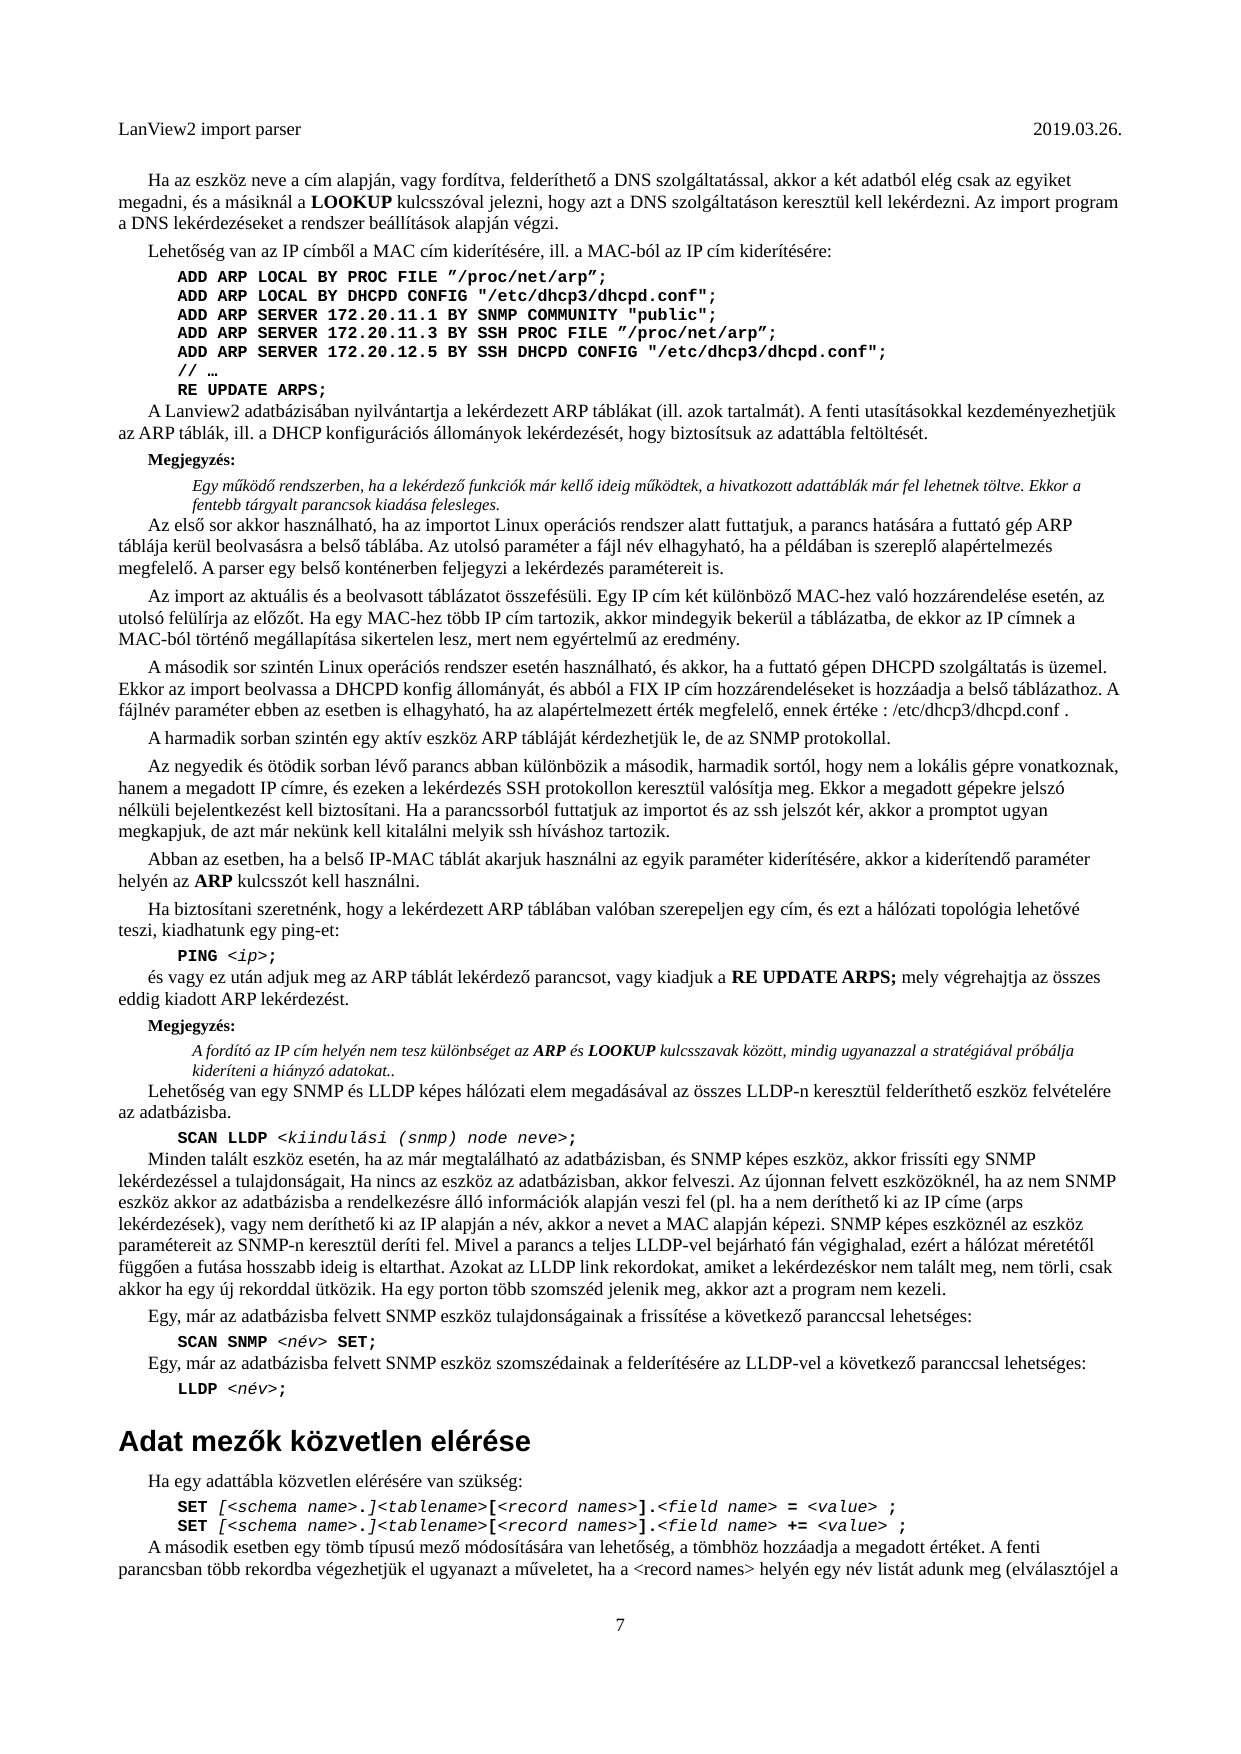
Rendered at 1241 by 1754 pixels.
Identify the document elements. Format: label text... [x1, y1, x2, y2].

text Ha az eszköz neve a cím alapján, vagy fordítva, felderíthető a DNS szolgáltatással, akkor a két adatból elég csak az egyiket megadni, és a másiknál a LOOKUP kulcsszóval jelezni, hogy azt a DNS szolgáltatáson keresztül kell lekérdezni. Az import program a DNS lekérdezéseket a rendszer beállítások alapján végzi. [118, 169, 1122, 234]
text Az negyedik és ötödik sorban lévő parancs abban különbözik a második, harmadik sortól, hogy nem a lokális gépre vonatkoznak, hanem a megadott IP címre, és ezeken a lekérdezés SSH protokollon keresztül valósítja meg. Ekkor a megadott gépekre jelszó nélküli bejelentkezést kell biztosítani. Ha a parancssorból futtatjuk az importot és az ssh jelszót kér, akkor a promptot ugyan megkapjuk, de azt már nekünk kell kitalálni melyik ssh híváshoz tartozik. [118, 755, 1122, 842]
text Az import az aktuális és a beolvasott táblázatot összefésüli. Egy IP cím két különböző MAC-hez való hozzárendelése esetén, az utolsó felülírja az előzőt. Ha egy MAC-hez több IP cím tartozik, akkor mindegyik bekerül a táblázatba, de ekkor az IP címnek a MAC-ból történő megállapítása sikertelen lesz, mert nem egyértelmű az eredmény. [118, 585, 1122, 650]
text ADD ARP SERVER 172.20.12.5 BY SSH DHCPD CONFIG "/etc/dhcp3/dhcpd.conf"; [177, 344, 1122, 363]
text Lehetőség van egy SNMP és LLDP képes hálózati elem megadásával az összes LLDP-n keresztül felderíthető eszköz felvételére az adatbázisba. [118, 1079, 1122, 1123]
text Megjegyzés: [118, 1016, 1122, 1035]
text A fordító az IP cím helyén nem tesz különbséget az ARP és LOOKUP kulcsszavak között, mindig ugyanazzal a stratégiával próbálja kideríteni a hiányzó adatokat.. [192, 1041, 1122, 1079]
text Minden talált eszköz esetén, ha az már megtalálható az adatbázisban, és SNMP képes eszköz, akkor frissíti egy SNMP lekérdezéssel a tulajdonságait, Ha nincs az eszköz az adatbázisban, akkor felveszi. Az újonnan felvett eszközöknél, ha az nem SNMP eszköz akkor az adatbázisba a rendelkezésre álló információk alapján veszi fel (pl. ha a nem deríthető ki az IP címe (arps lekérdezések), vagy nem deríthető ki az IP alapján a név, akkor a nevet a MAC alapján képezi. SNMP képes eszköznél az eszköz paramétereit az SNMP-n keresztül deríti fel. Mivel a parancs a teljes LLDP-vel bejárható fán végighalad, ezért a hálózat méretétől függően a futása hosszabb ideig is eltarthat. Azokat az LLDP link rekordokat, amiket a lekérdezéskor nem talált meg, nem törli, csak akkor ha egy új rekorddal ütközik. Ha egy porton több szomszéd jelenik meg, akkor azt a program nem kezeli. [118, 1148, 1122, 1299]
text A második sor szintén Linux operációs rendszer esetén használható, és akkor, ha a futtató gépen DHCPD szolgáltatás is üzemel. Ekkor az import beolvassa a DHCPD konfig állományát, és abból a FIX IP cím hozzárendeléseket is hozzáadja a belső táblázathoz. A fájlnév paraméter ebben az esetben is elhagyható, ha az alapértelmezett érték megfelelő, ennek értéke : /etc/dhcp3/dhcpd.conf . [118, 656, 1122, 721]
text PING <ip>; [177, 947, 1122, 966]
text SET [<schema name>.]<tablename>[<record names>].<field name> += <value> ; [177, 1517, 1122, 1536]
text LLDP <név>; [177, 1380, 1122, 1399]
text SET [<schema name>.]<tablename>[<record names>].<field name> = <value> ; [177, 1498, 1122, 1517]
text és vagy ez után adjuk meg az ARP táblát lekérdező parancsot, vagy kiadjuk a RE UPDATE ARPS; mely végrehajtja az összes eddig kiadott ARP lekérdezést. [118, 966, 1122, 1009]
text A harmadik sorban szintén egy aktív eszköz ARP tábláját kérdezhetjük le, de az SNMP protokollal. [118, 727, 1122, 749]
text Abban az esetben, ha a belső IP-MAC táblát akarjuk használni az egyik paraméter kiderítésére, akkor a kiderítendő paraméter helyén az ARP kulcsszót kell használni. [118, 848, 1122, 891]
text // … [177, 363, 1122, 381]
text Egy működő rendszerben, ha a lekérdező funkciók már kellő ideig működtek, a hivatkozott adattáblák már fel lehetnek töltve. Ekkor a fentebb tárgyalt parancsok kiadása felesleges. [192, 476, 1122, 514]
text ADD ARP SERVER 172.20.11.1 BY SNMP COMMUNITY "public"; [177, 306, 1122, 325]
text ADD ARP SERVER 172.20.11.3 BY SSH PROC FILE ”/proc/net/arp”; [177, 325, 1122, 344]
text A második esetben egy tömb típusú mező módosítására van lehetőség, a tömbhöz hozzáadja a megadott értéket. A fenti parancsban több rekordba végezhetjük el ugyanazt a műveletet, ha a <record names> helyén egy név listát adunk meg (elválasztójel a [118, 1536, 1122, 1579]
text SCAN SNMP <név> SET; [177, 1333, 1122, 1352]
text Az első sor akkor használható, ha az importot Linux operációs rendszer alatt futtatjuk, a parancs hatására a futtató gép ARP táblája kerül beolvasásra a belső táblába. Az utolsó paraméter a fájl név elhagyható, ha a példában is szereplő alapértelmezés megfelelő. A parser egy belső konténerben feljegyzi a lekérdezés paramétereit is. [118, 514, 1122, 578]
text SCAN LLDP <kiindulási (snmp) node neve>; [177, 1129, 1122, 1148]
subtitle Adat mezők közvetlen elérése [118, 1424, 1122, 1458]
text Ha egy adattábla közvetlen elérésére van szükség: [118, 1470, 1122, 1492]
text ADD ARP LOCAL BY PROC FILE ”/proc/net/arp”; [177, 268, 1122, 287]
text ADD ARP LOCAL BY DHCPD CONFIG "/etc/dhcp3/dhcpd.conf"; [177, 287, 1122, 306]
text Ha biztosítani szeretnénk, hogy a lekérdezett ARP táblában valóban szerepeljen egy cím, és ezt a hálózati topológia lehetővé teszi, kiadhatunk egy ping-et: [118, 898, 1122, 941]
text Lehetőség van az IP címből a MAC cím kiderítésére, ill. a MAC-ból az IP cím kiderítésére: [118, 240, 1122, 262]
text Megjegyzés: [118, 450, 1122, 469]
text Egy, már az adatbázisba felvett SNMP eszköz szomszédainak a felderítésére az LLDP-vel a következő paranccsal lehetséges: [118, 1352, 1122, 1374]
text A Lanview2 adatbázisában nyilvántartja a lekérdezett ARP táblákat (ill. azok tartalmát). A fenti utasításokkal kezdeményezhetjük az ARP táblák, ill. a DHCP konfigurációs állományok lekérdezését, hogy biztosítsuk az adattábla feltöltését. [118, 400, 1122, 443]
text RE UPDATE ARPS; [177, 381, 1122, 400]
text Egy, már az adatbázisba felvett SNMP eszköz tulajdonságainak a frissítése a következő paranccsal lehetséges: [118, 1305, 1122, 1327]
